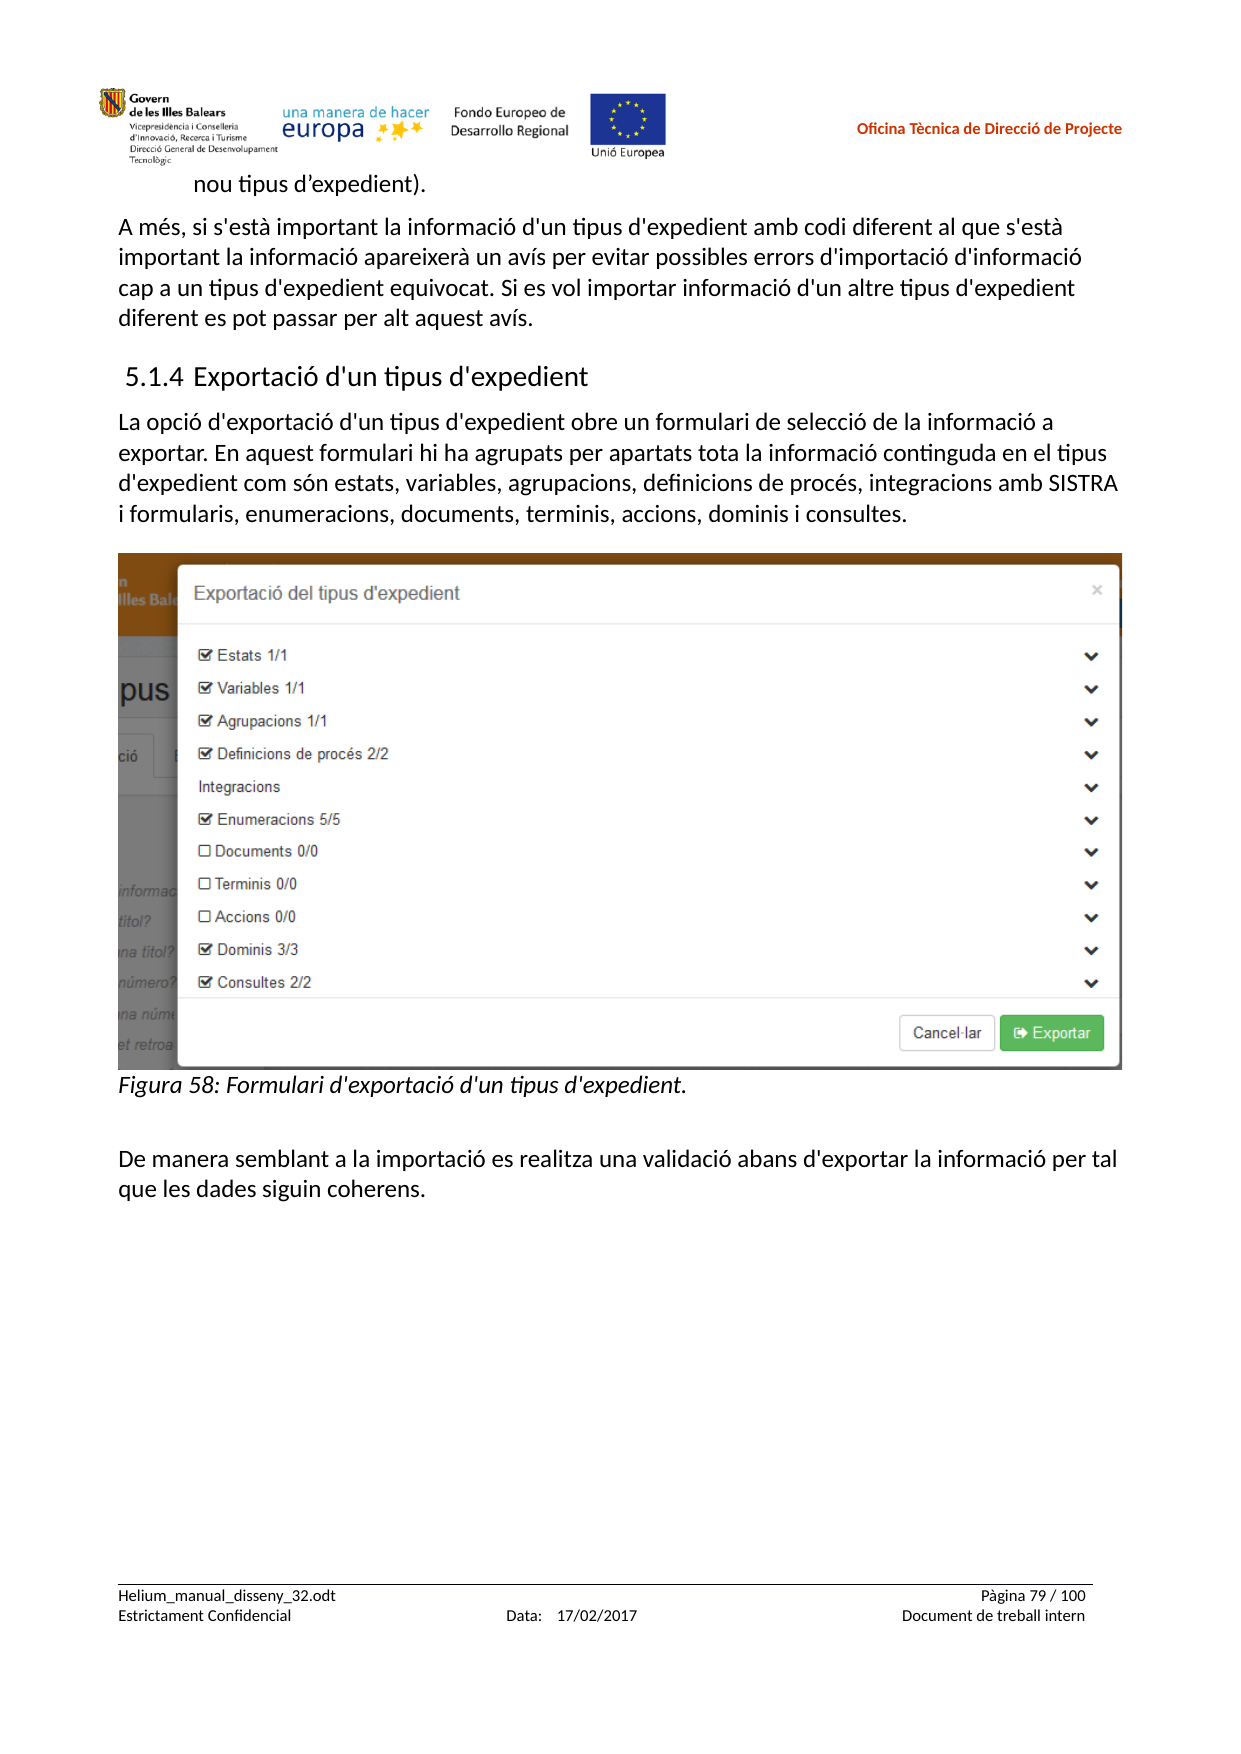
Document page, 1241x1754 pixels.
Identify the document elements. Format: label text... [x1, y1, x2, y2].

list nou tipus d’expedient). [156, 168, 1122, 198]
picture [99, 87, 668, 166]
text De manera semblant a la importació es realitza una validació abans d'exportar la informació per tal que les dades siguin coherens. [118, 1143, 1122, 1204]
subtitle Exportació d'un tipus d'expedient [118, 358, 1122, 394]
picture [118, 553, 1123, 1070]
text Figura 58: Formulari d'exportació d'un tipus d'expedient. [118, 1070, 1122, 1100]
text La opció d'exportació d'un tipus d'expedient obre un formulari de selecció de la informació a exportar. En aquest formulari hi ha agrupats per apartats tota la informació continguda en el tipus d'expedient com són estats, variables, agrupacions, definicions de procés, integracions amb SISTRA i formularis, enumeracions, documents, terminis, accions, dominis i consultes. [118, 406, 1122, 528]
text A més, si s'està important la informació d'un tipus d'expedient amb codi diferent al que s'està important la informació apareixerà un avís per evitar possibles errors d'importació d'informació cap a un tipus d'expedient equivocat. Si es vol importar informació d'un altre tipus d'expedient diferent es pot passar per alt aquest avís. [118, 211, 1122, 333]
